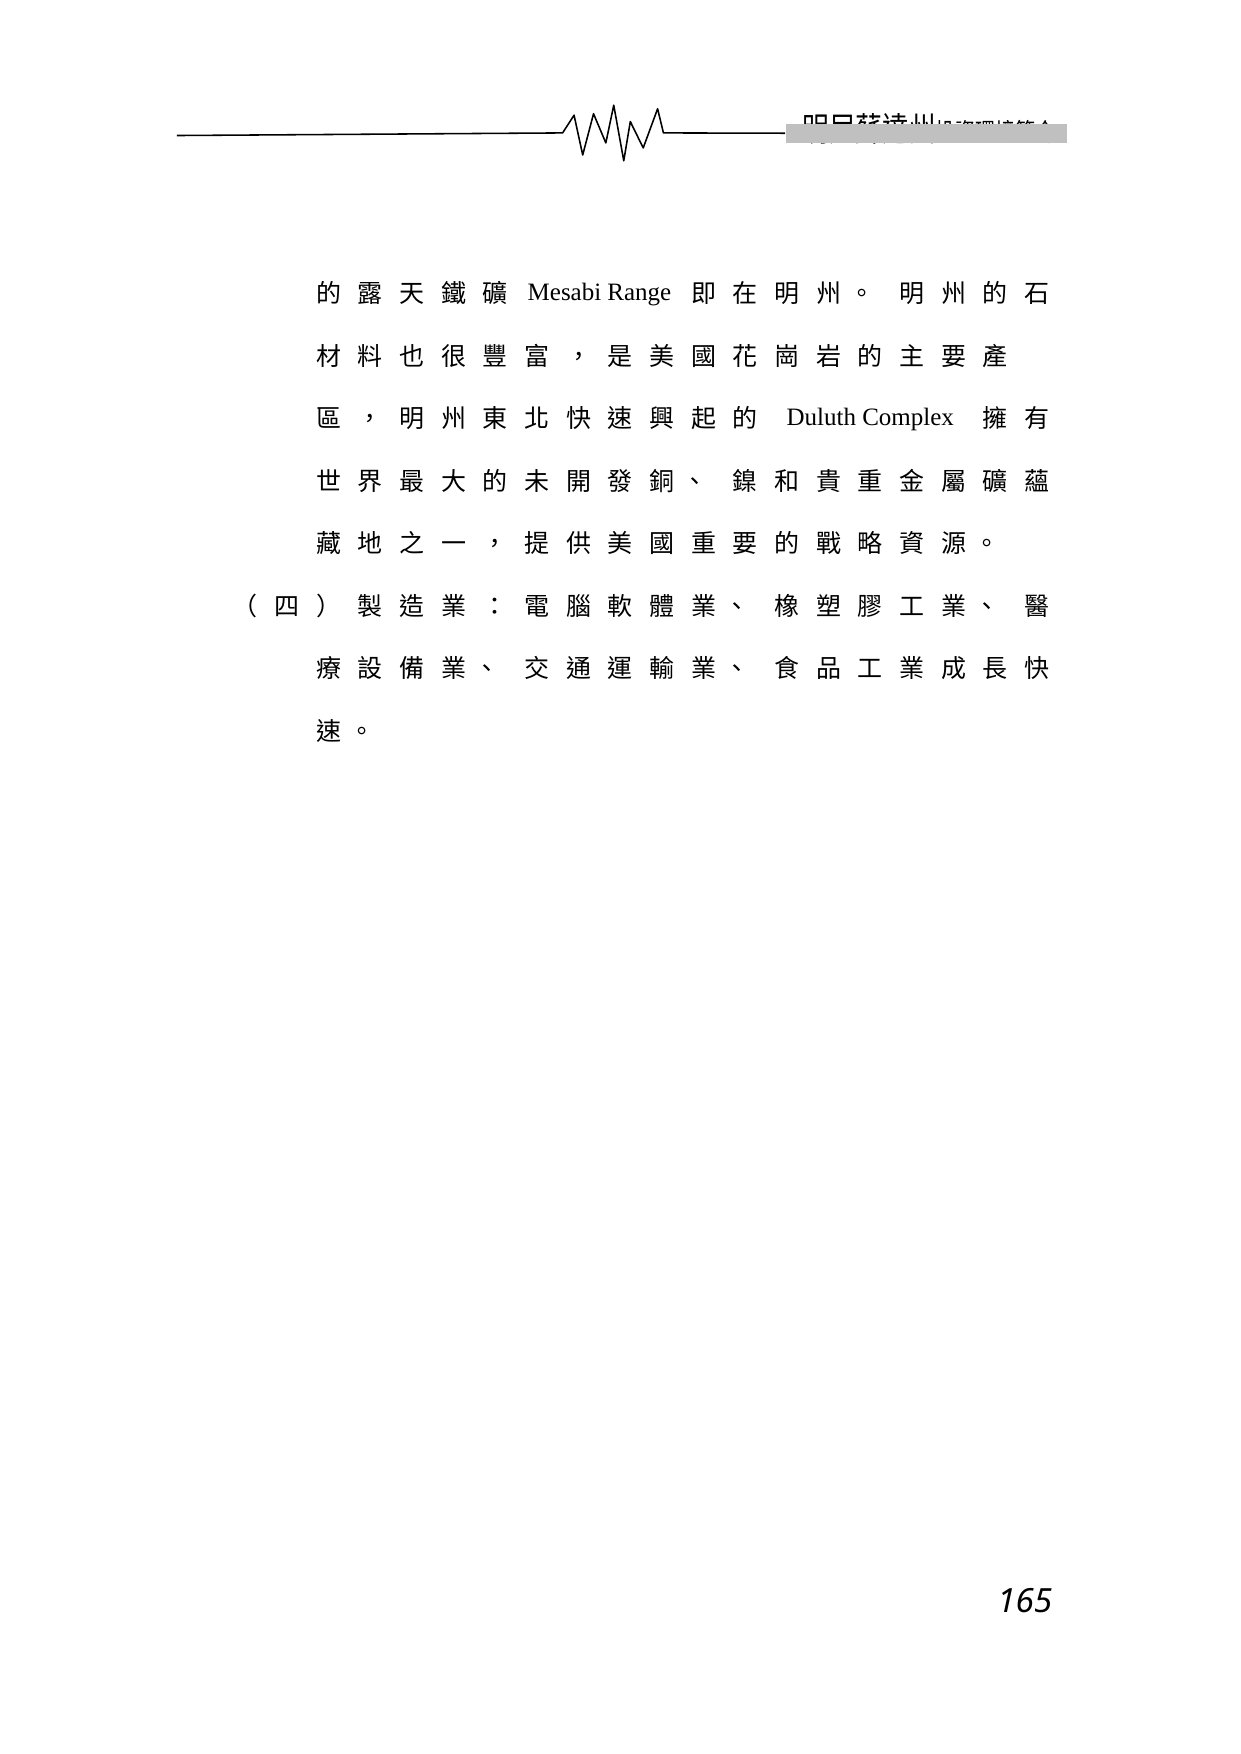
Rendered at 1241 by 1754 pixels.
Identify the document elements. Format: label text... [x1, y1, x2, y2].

text 的露天鐵礦Mesabi Range即在明州。明州的石材料也很豐富，是美國花崗岩的主要產區，明州東北快速興起的Duluth Complex擁有世界最大的未開發銅、鎳和貴重金屬礦蘊藏地之一，提供美國重要的戰略資源。 [207, 250, 1058, 563]
text （四）製造業：電腦軟體業、橡塑膠工業、醫療設備業、交通運輸業、食品工業成長快速。 [207, 563, 1058, 750]
